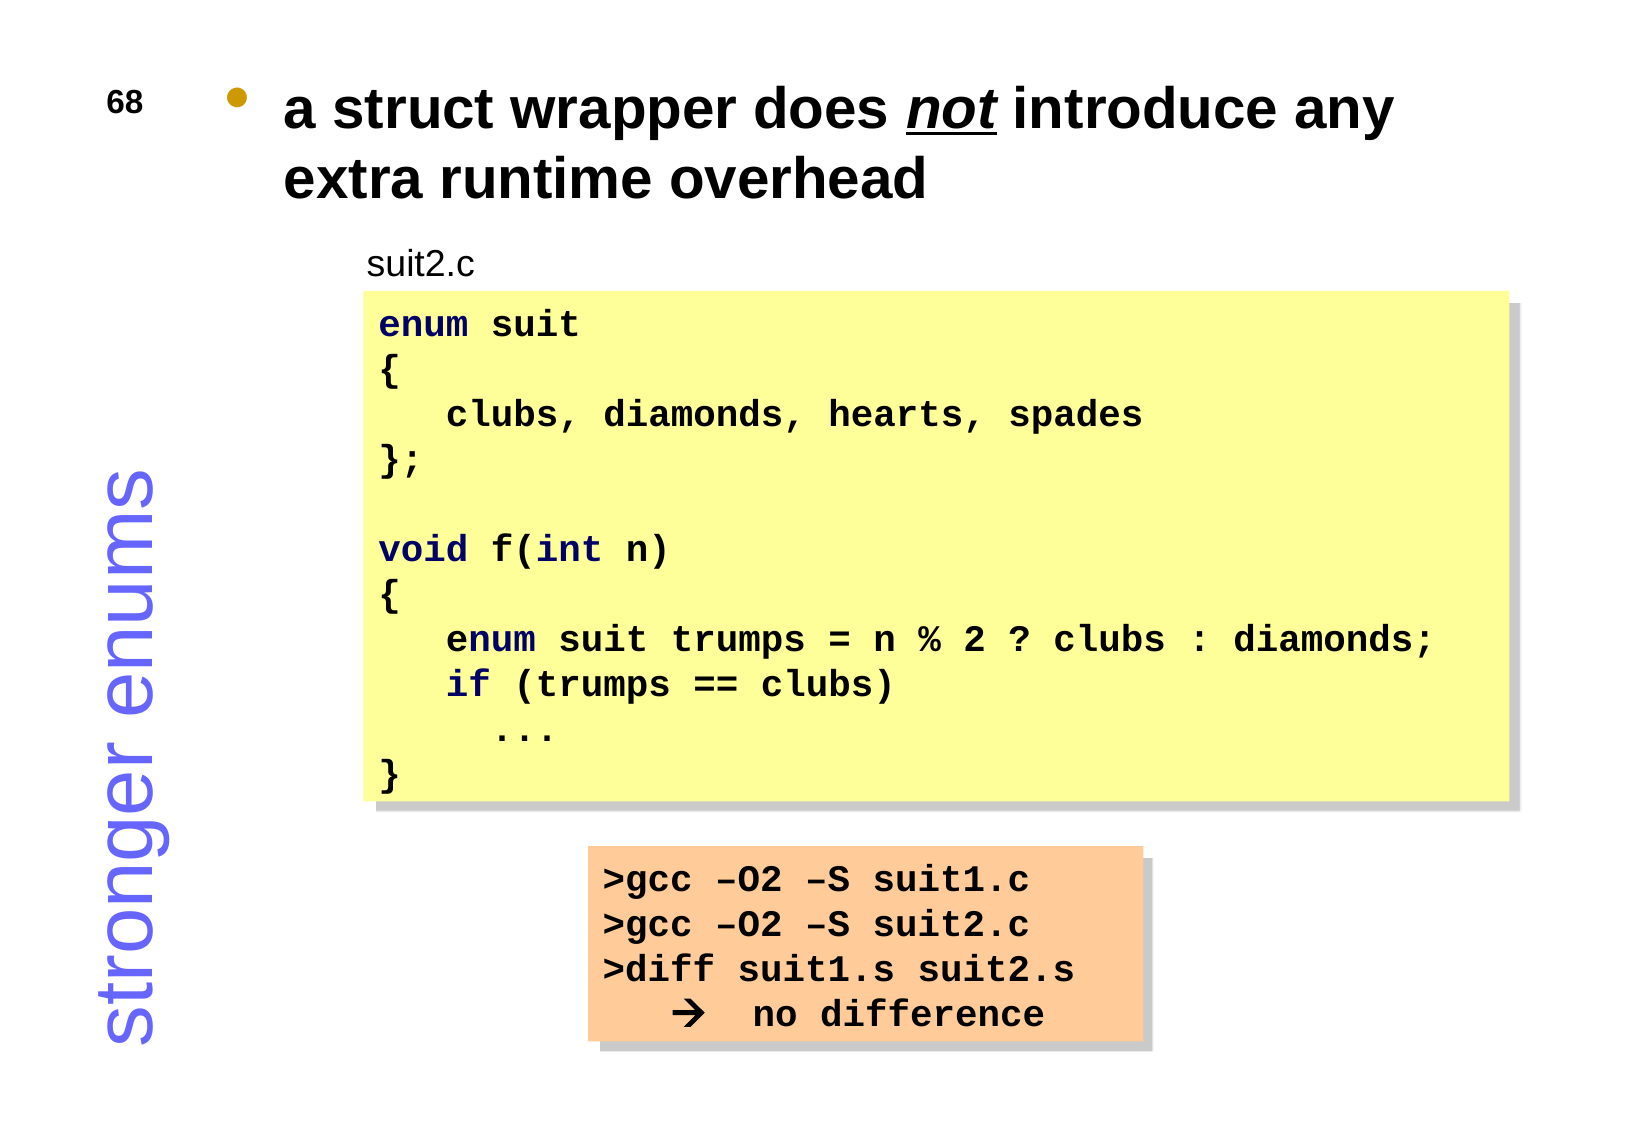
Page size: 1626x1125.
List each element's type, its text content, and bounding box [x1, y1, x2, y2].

text_box enum suit { clubs, diamonds, hearts, spades }; void f(int n) { enum suit trumps = n % 2 ? clubs : diamonds; if (trumps == clubs) ... } [363, 290, 1510, 802]
list a struct wrapper does not introduce any extra runtime overhead [212, 62, 1550, 1063]
text_box suit2.c [351, 231, 648, 293]
title stronger enums [50, 187, 188, 1063]
text_box >gcc –O2 –S suit1.c >gcc –O2 –S suit2.c >diff suit1.s suit2.s  no difference [588, 846, 1144, 1042]
